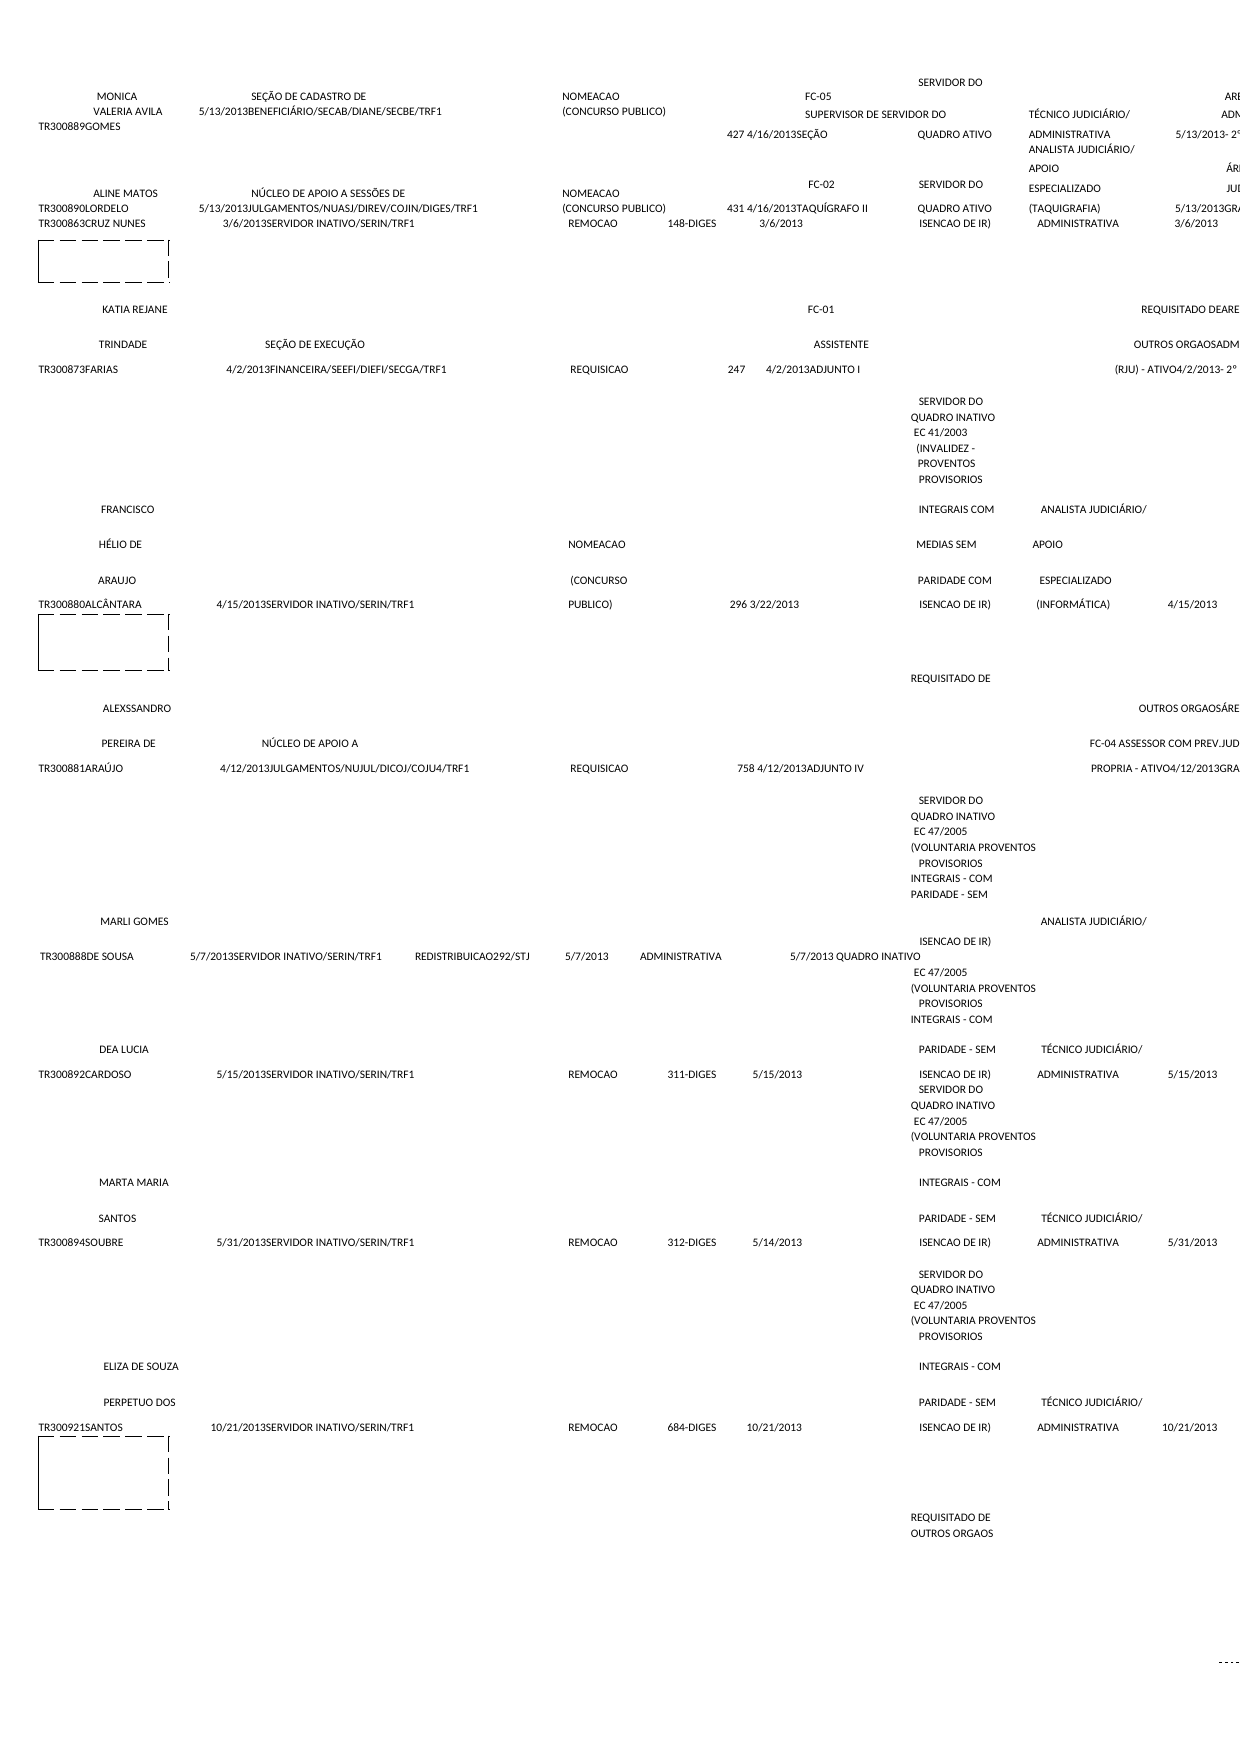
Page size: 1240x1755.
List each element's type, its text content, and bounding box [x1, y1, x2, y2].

text DEA LUCIA PARIDADE - SEM TÉCNICO JUDICIÁRIO/ [38, 1031, 1239, 1059]
text SERVIDOR DO [748, 1083, 1154, 1097]
text EC 41/2003 [748, 426, 1133, 439]
table_header [39, 614, 169, 670]
text PROVISORIOS [748, 856, 1154, 870]
text QUADRO INATIVO [911, 1282, 1239, 1296]
text HÉLIO DE NOMEACAO MEDIAS SEM APOIO [38, 527, 1239, 554]
table_cell ALINE MATOS TR300890LORDELO [38, 143, 192, 216]
text MARLI GOMES ANALISTA JUDICIÁRIO/ [38, 903, 1239, 931]
text SERVIDOR DO [748, 793, 1154, 807]
text QUADRO INATIVO [911, 1098, 1239, 1112]
text TR300881ARAÚJO 4/12/2013JULGAMENTOS/NUJUL/DICOJ/COJU4/TRF1 REQUISICAO 758 4/12/2013ADJUNTO IV PROPRIA - ATIVO4/12/2013GRA [38, 761, 1239, 775]
text SERVIDOR DO [748, 394, 1154, 408]
table_cell NÚCLEO DE APOIO A SESSÕES DE 5/13/2013JULGAMENTOS/NUASJ/DIREV/COJIN/DIGES/TRF1 [192, 143, 562, 216]
text FRANCISCO INTEGRAIS COM ANALISTA JUDICIÁRIO/ [38, 491, 1239, 519]
text TR300894SOUBRE 5/31/2013SERVIDOR INATIVO/SERIN/TRF1 REMOCAO 312-DIGES 5/14/2013 ISENCAO DE IR) ADMINISTRATIVA 5/31/2013 [38, 1236, 1239, 1249]
text PEREIRA DE NÚCLEO DE APOIO A FC-04 ASSESSOR COM PREV.JUD [38, 726, 1239, 754]
text TRINDADE SEÇÃO DE EXECUÇÃO ASSISTENTE OUTROS ORGAOSADM [38, 327, 1239, 354]
text (VOLUNTARIA PROVENTOS [911, 981, 1239, 995]
text PROVISORIOS [748, 997, 1154, 1011]
text EC 47/2005 [748, 1114, 1133, 1128]
table_header ARE TÉCNICO JUDICIÁRIO/ ADM ADMINISTRATIVA 5/13/2013- 2º [1029, 89, 1240, 143]
text TR300873FARIAS 4/2/2013FINANCEIRA/SEEFI/DIEFI/SECGA/TRF1 REQUISICAO 247 4/2/2013ADJUNTO I (RJU) - ATIVO4/2/2013- 2º [38, 362, 1239, 376]
text PROVENTOS [748, 456, 1145, 470]
text KATIA REJANE FC-01 REQUISITADO DEARE [38, 291, 1239, 319]
table_header FC-05 SUPERVISOR DE SERVIDOR DO 427 4/16/2013SEÇÃO QUADRO ATIVO [727, 89, 1028, 143]
table_header [39, 1436, 169, 1509]
text (VOLUNTARIA PROVENTOS [911, 1314, 1239, 1328]
text SERVIDOR DO [748, 1267, 1154, 1281]
text PROVISORIOS [748, 1145, 1154, 1159]
table_header MONICA VALERIA AVILA TR300889GOMES [38, 89, 192, 143]
text TR300921SANTOS 10/21/2013SERVIDOR INATIVO/SERIN/TRF1 REMOCAO 684-DIGES 10/21/2013 ISENCAO DE IR) ADMINISTRATIVA 10/21/2013 [38, 1420, 1239, 1434]
text (VOLUNTARIA PROVENTOS [911, 840, 1239, 854]
table_header SEÇÃO DE CADASTRO DE 5/13/2013BENEFICIÁRIO/SECAB/DIANE/SECBE/TRF1 [192, 89, 562, 143]
table_cell NOMEACAO (CONCURSO PUBLICO) [562, 143, 727, 216]
text (INVALIDEZ - [748, 441, 1143, 455]
text EC 47/2005 [748, 825, 1133, 839]
text PERPETUO DOS PARIDADE - SEM TÉCNICO JUDICIÁRIO/ [38, 1384, 1239, 1412]
text TR300888DE SOUSA 5/7/2013SERVIDOR INATIVO/SERIN/TRF1 REDISTRIBUICAO292/STJ 5/7/2013 ADMINISTRATIVA 5/7/2013 QUADRO INATIVO [40, 950, 1239, 964]
text ISENCAO DE IR) [748, 934, 1163, 948]
table_cell ANALISTA JUDICIÁRIO/ APOIO ÁRE ESPECIALIZADO JUD (TAQUIGRAFIA) 5/13/2013GRA [1029, 143, 1240, 216]
text ALEXSSANDRO OUTROS ORGAOSÁRE [38, 690, 1239, 718]
text PARIDADE - SEM [911, 887, 1239, 901]
table_header [39, 240, 169, 282]
text INTEGRAIS - COM [911, 871, 1239, 885]
text TR300892CARDOSO 5/15/2013SERVIDOR INATIVO/SERIN/TRF1 REMOCAO 311-DIGES 5/15/2013 ISENCAO DE IR) ADMINISTRATIVA 5/15/2013 [38, 1067, 1239, 1081]
text MARTA MARIA INTEGRAIS - COM [38, 1164, 1239, 1192]
text QUADRO INATIVO [911, 809, 1239, 823]
text OUTROS ORGAOS [911, 1526, 1160, 1540]
text (VOLUNTARIA PROVENTOS [911, 1129, 1239, 1143]
text TR300863CRUZ NUNES 3/6/2013SERVIDOR INATIVO/SERIN/TRF1 REMOCAO 148-DIGES 3/6/2013 ISENCAO DE IR) ADMINISTRATIVA 3/6/2013 [38, 216, 1239, 230]
table_header NOMEACAO (CONCURSO PUBLICO) [562, 89, 727, 143]
text REQUISITADO DE [911, 671, 1160, 685]
text QUADRO INATIVO [911, 410, 1239, 424]
text SANTOS PARIDADE - SEM TÉCNICO JUDICIÁRIO/ [38, 1200, 1239, 1228]
text TR300880ALCÂNTARA 4/15/2013SERVIDOR INATIVO/SERIN/TRF1 PUBLICO) 296 3/22/2013 ISENCAO DE IR) (INFORMÁTICA) 4/15/2013 [38, 598, 1239, 612]
text EC 47/2005 [748, 1298, 1133, 1312]
text REQUISITADO DE [911, 1510, 1160, 1524]
text INTEGRAIS - COM [911, 1012, 1239, 1026]
text EC 47/2005 [748, 966, 1133, 979]
text ARAUJO (CONCURSO PARIDADE COM ESPECIALIZADO [38, 562, 1239, 590]
text PROVISORIOS [748, 1329, 1154, 1343]
text PROVISORIOS [748, 472, 1154, 486]
table_cell FC-02 SERVIDOR DO 431 4/16/2013TAQUÍGRAFO II QUADRO ATIVO [727, 143, 1028, 216]
text ELIZA DE SOUZA INTEGRAIS - COM [38, 1348, 1239, 1377]
